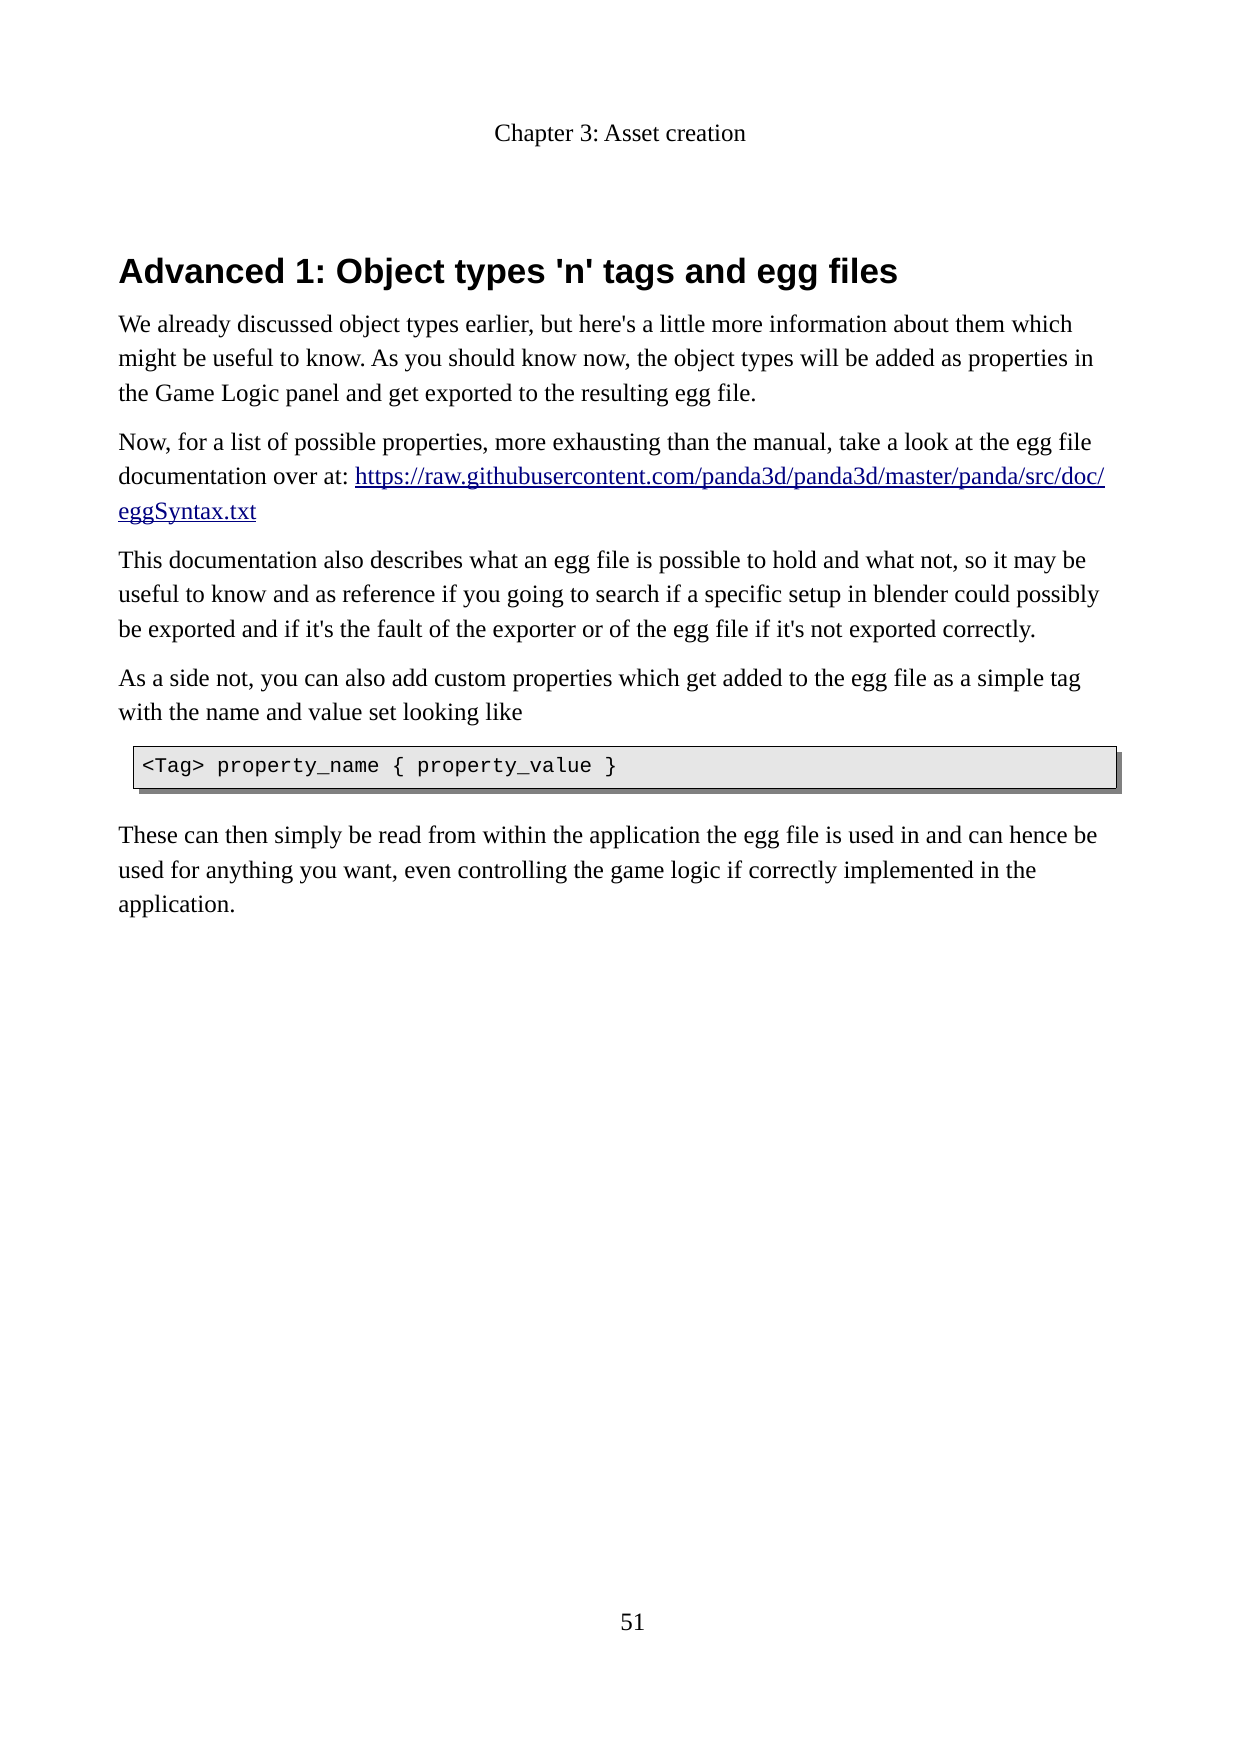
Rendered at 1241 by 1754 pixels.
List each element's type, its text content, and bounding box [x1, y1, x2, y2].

subtitle Advanced 1: Object types 'n' tags and egg files [118, 250, 1122, 290]
text We already discussed object types earlier, but here's a little more information about them which might be useful to know. As you should know now, the object types will be added as properties in the Game Logic panel and get exported to the resulting egg file. [118, 309, 1122, 406]
text Now, for a list of possible properties, more exhausting than the manual, take a look at the egg file documentation over at: https://raw.githubusercontent.com/panda3d/panda3d/master/panda/src/doc/eggSyntax.txt [118, 427, 1122, 524]
text As a side not, you can also add custom properties which get added to the egg file as a simple tag with the name and value set looking like [118, 663, 1122, 726]
text These can then simply be read from within the application the egg file is used in and can hence be used for anything you want, even controlling the game logic if correctly implemented in the application. [118, 820, 1122, 918]
text <Tag> property_name { property_value } [134, 747, 1116, 788]
text This documentation also describes what an egg file is possible to hold and what not, so it may be useful to know and as reference if you going to search if a specific setup in blender could possibly be exported and if it's the fault of the exporter or of the egg file if it's not exported correctly. [118, 545, 1122, 642]
